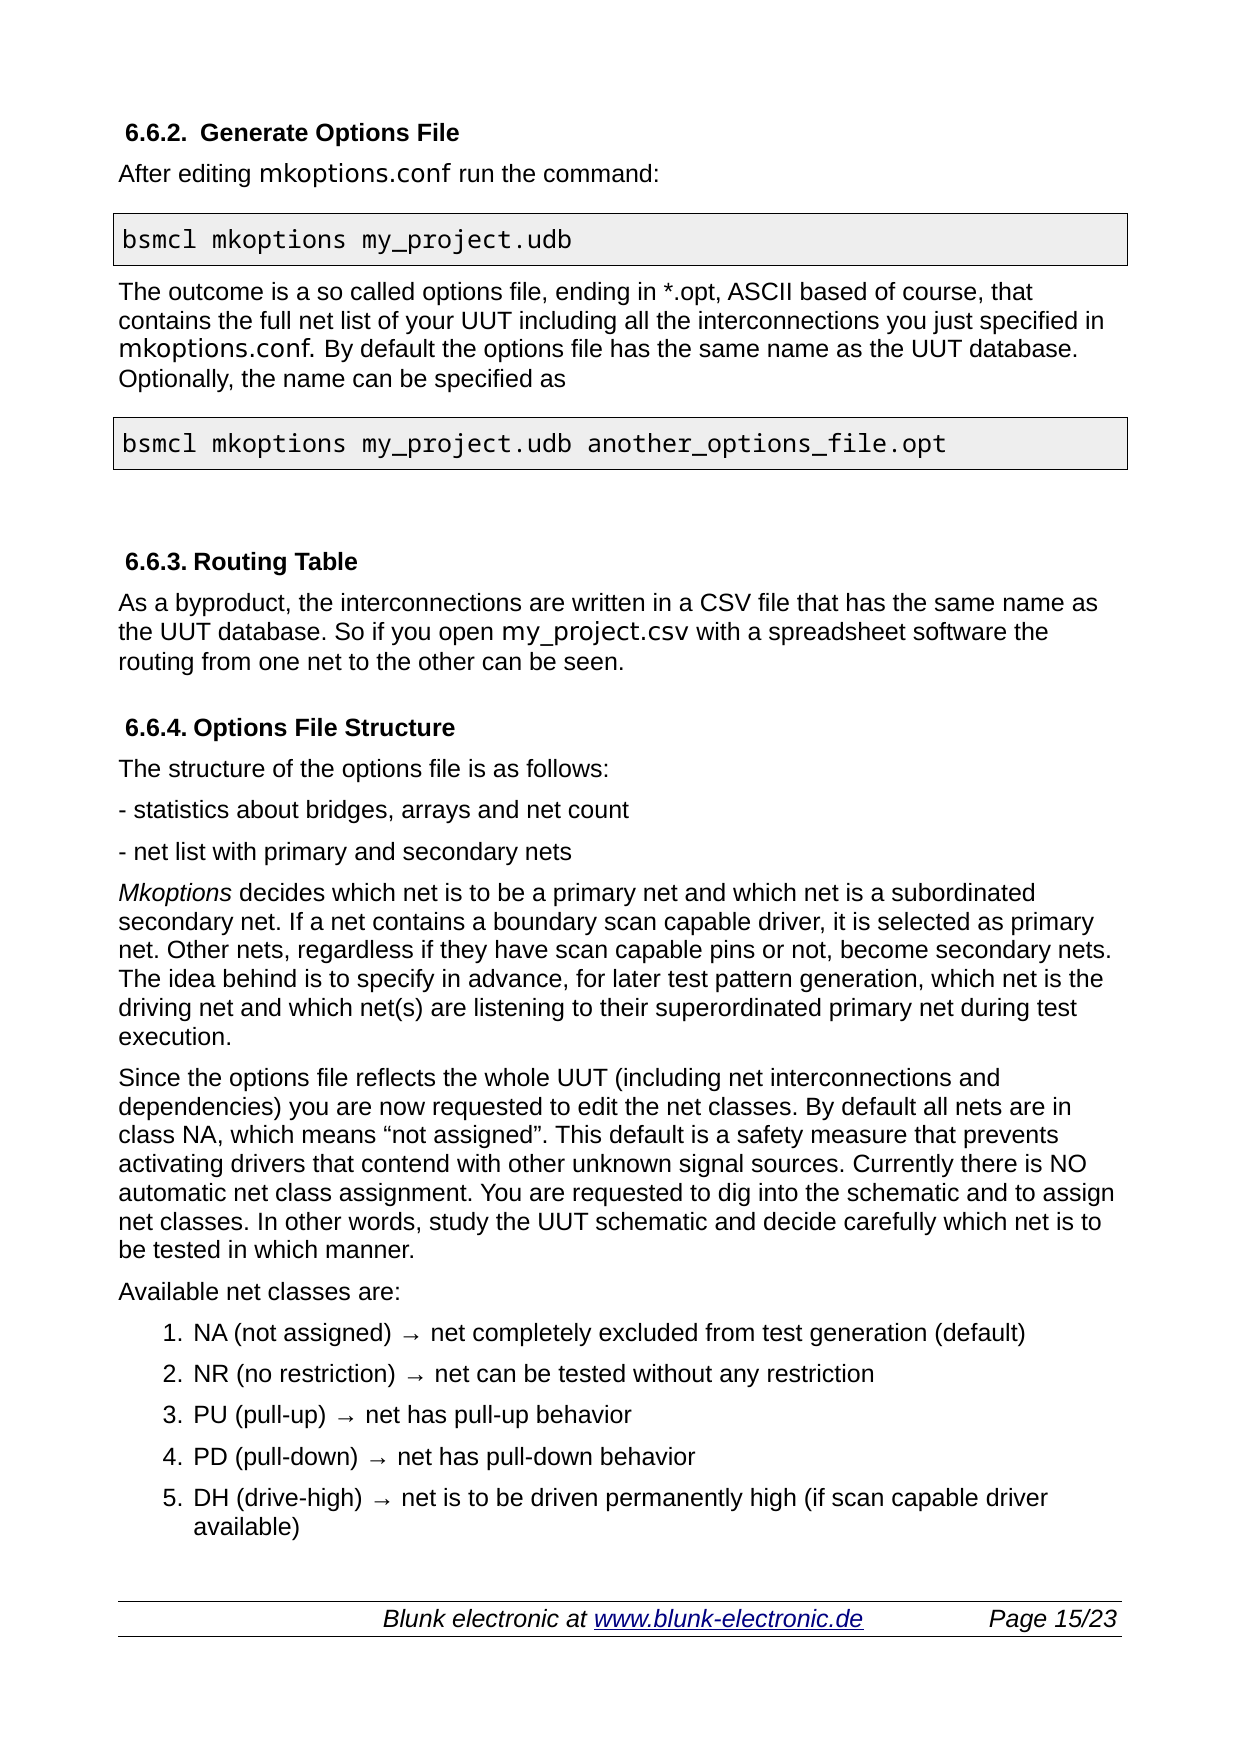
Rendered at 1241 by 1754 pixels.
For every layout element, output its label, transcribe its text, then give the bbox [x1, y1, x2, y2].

list PU (pull-up) → net has pull-up behavior [156, 1400, 1122, 1429]
text bsmcl mkoptions my_project.udb another_options_file.opt [122, 426, 1118, 460]
list NA (not assigned) → net completely excluded from test generation (default) [156, 1318, 1122, 1346]
subtitle Generate Options File [118, 118, 1122, 147]
text After editing mkoptions.conf run the command: [118, 159, 1122, 189]
list PD (pull-down) → net has pull-down behavior [156, 1441, 1122, 1470]
list NR (no restriction) → net can be tested without any restriction [156, 1359, 1122, 1388]
text - statistics about bridges, arrays and net count [118, 795, 1122, 824]
text bsmcl mkoptions my_project.udb [122, 222, 1118, 256]
subtitle Routing Table [118, 547, 1122, 576]
list DH (drive-high) → net is to be driven permanently high (if scan capable driver available) [156, 1483, 1122, 1540]
text Since the options file reflects the whole UUT (including net interconnections and dependencies) you are now requested to edit the net classes. By default all nets are in class NA, which means “not assigned”. This default is a safety measure that prevents activating drivers that contend with other unknown signal sources. Currently there is NO automatic net class assignment. You are requested to dig into the schematic and to assign net classes. In other words, study the UUT schematic and decide carefully which net is to be tested in which manner. [118, 1063, 1122, 1264]
subtitle Options File Structure [118, 713, 1122, 741]
text The outcome is a so called options file, ending in *.opt, ASCII based of course, that contains the full net list of your UUT including all the interconnections you just specified in mkoptions.conf. By default the options file has the same name as the UUT database. Optionally, the name can be specified as [118, 266, 1122, 393]
text - net list with primary and secondary nets [118, 836, 1122, 865]
text [118, 201, 1122, 213]
text Available net classes are: [118, 1276, 1122, 1305]
text Mkoptions decides which net is to be a primary net and which net is a subordinated secondary net. If a net contains a boundary scan capable driver, it is selected as primary net. Other nets, regardless if they have scan capable pins or not, become secondary nets. The idea behind is to specify in advance, for later test pattern generation, which net is the driving net and which net(s) are listening to their superordinated primary net during test execution. [118, 878, 1122, 1050]
text The structure of the options file is as follows: [118, 754, 1122, 783]
text As a byproduct, the interconnections are written in a CSV file that has the same name as the UUT database. So if you open my_project.csv with a spreadsheet software the routing from one net to the other can be seen. [118, 588, 1122, 675]
